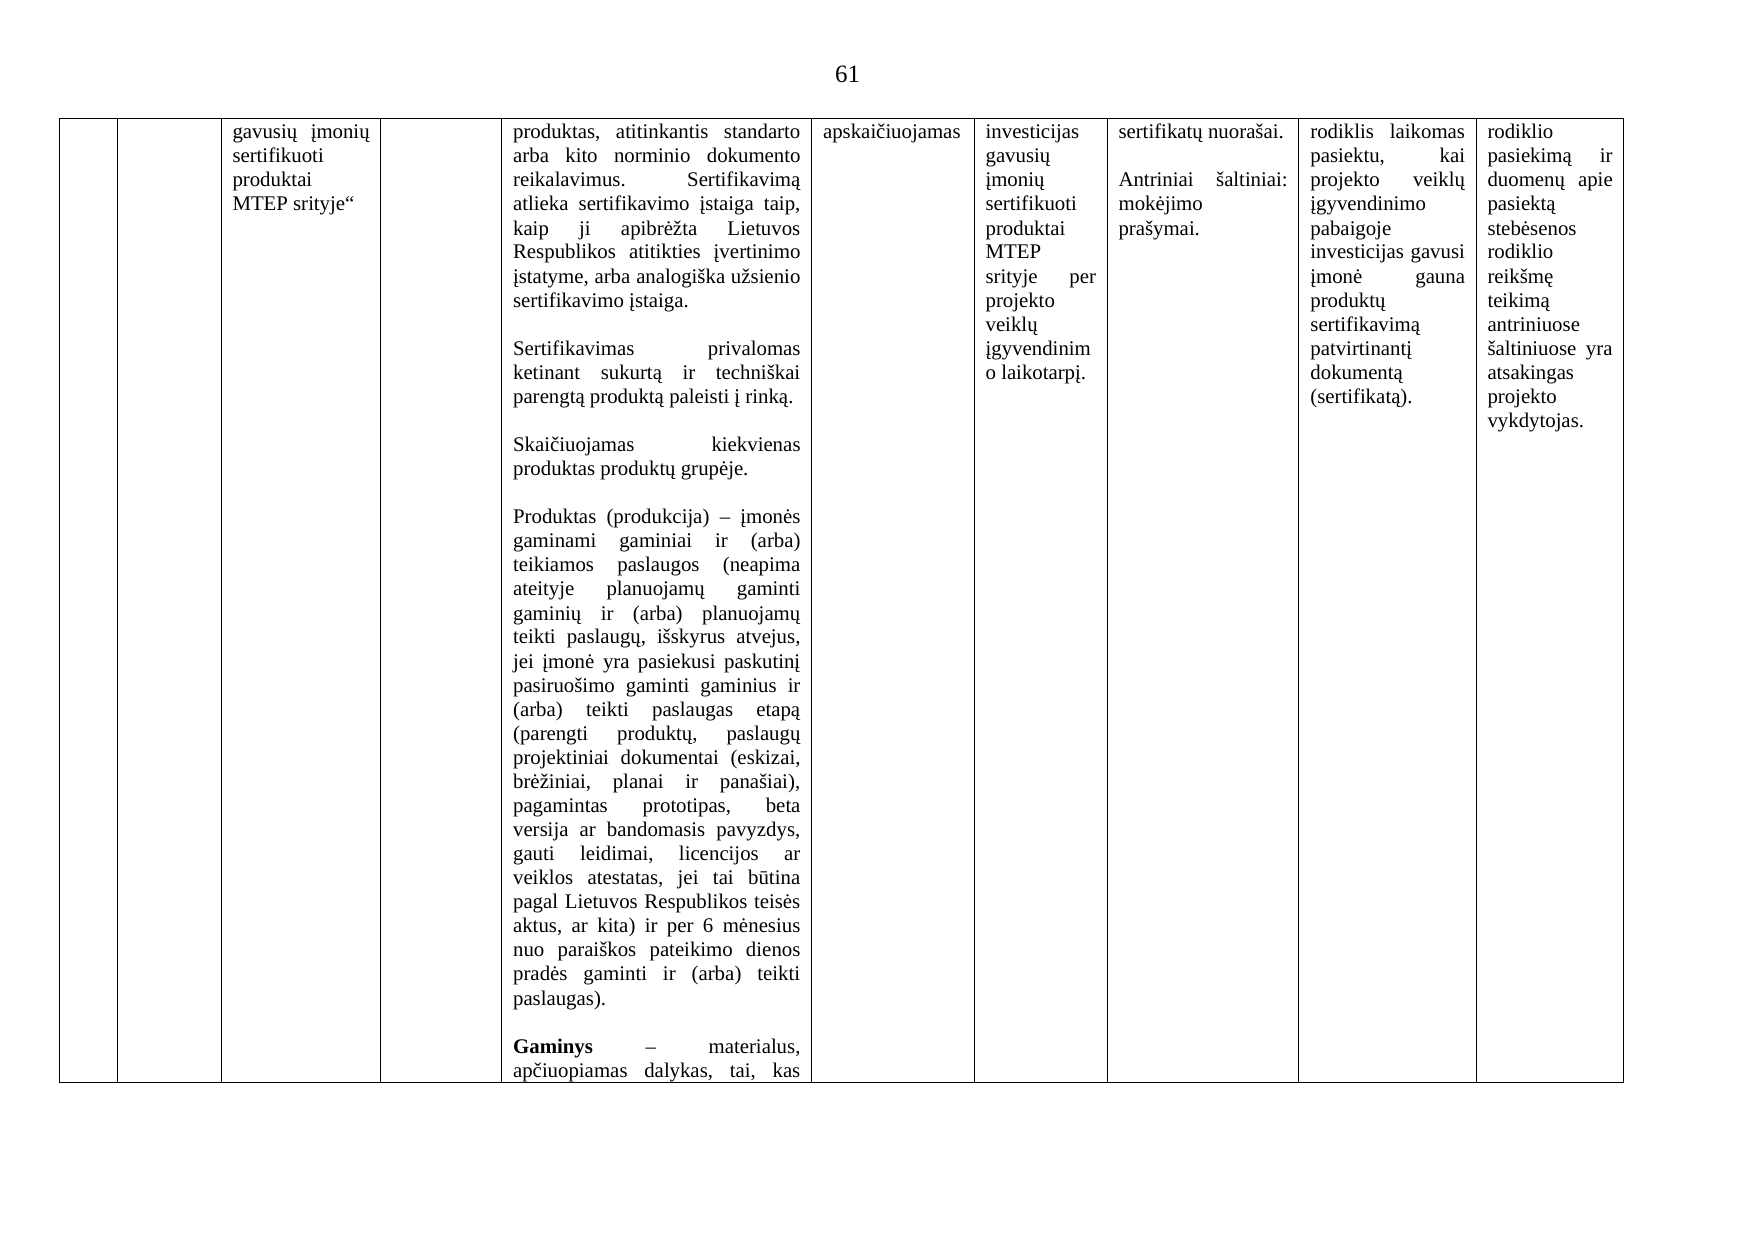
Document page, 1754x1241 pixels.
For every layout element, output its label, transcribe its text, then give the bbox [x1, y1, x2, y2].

table_cell produktas, atitinkantis standarto arba kito norminio dokumento reikalavimus. Sertifikavimą atlieka sertifikavimo įstaiga taip, kaip ji apibrėžta Lietuvos Respublikos atitikties įvertinimo įstatyme, arba analogiška užsienio sertifikavimo įstaiga. Sertifikavimas privalomas ketinant sukurtą ir techniškai parengtą produktą paleisti į rinką. Skaičiuojamas kiekvienas produktas produktų grupėje. Produktas (produkcija) – įmonės gaminami gaminiai ir (arba) teikiamos paslaugos (neapima ateityje planuojamų gaminti gaminių ir (arba) planuojamų teikti paslaugų, išskyrus atvejus, jei įmonė yra pasiekusi paskutinį pasiruošimo gaminti gaminius ir (arba) teikti paslaugas etapą (parengti produktų, paslaugų projektiniai dokumentai (eskizai, brėžiniai, planai ir panašiai), pagamintas prototipas, beta versija ar bandomasis pavyzdys, gauti leidimai, licencijos ar veiklos atestatas, jei tai būtina pagal Lietuvos Respublikos teisės aktus, ar kita) ir per 6 mėnesius nuo paraiškos pateikimo dienos pradės gaminti ir (arba) teikti paslaugas). Gaminys – materialus, apčiuopiamas dalykas, tai, kas [502, 119, 811, 1082]
table_cell sertifikatų nuorašai. Antriniai šaltiniai: mokėjimo prašymai. [1108, 119, 1298, 1082]
table_cell [381, 119, 501, 1082]
table_cell rodiklio pasiekimą ir duomenų apie pasiektą stebėsenos rodiklio reikšmę teikimą antriniuose šaltiniuose yra atsakingas projekto vykdytojas. [1477, 119, 1623, 1082]
table_cell investicijas gavusių įmonių sertifikuoti produktai MTEP srityje per projekto veiklų įgyvendinimo laikotarpį. [975, 119, 1107, 1082]
table_cell gavusių įmonių sertifikuoti produktai MTEP srityje“ [222, 119, 380, 1082]
table_cell rodiklis laikomas pasiektu, kai projekto veiklų įgyvendinimo pabaigoje investicijas gavusi įmonė gauna produktų sertifikavimą patvirtinantį dokumentą (sertifikatą). [1299, 119, 1476, 1082]
table_cell apskaičiuojamas [812, 119, 974, 1082]
table_cell [118, 119, 221, 1082]
table_cell [60, 119, 117, 1082]
